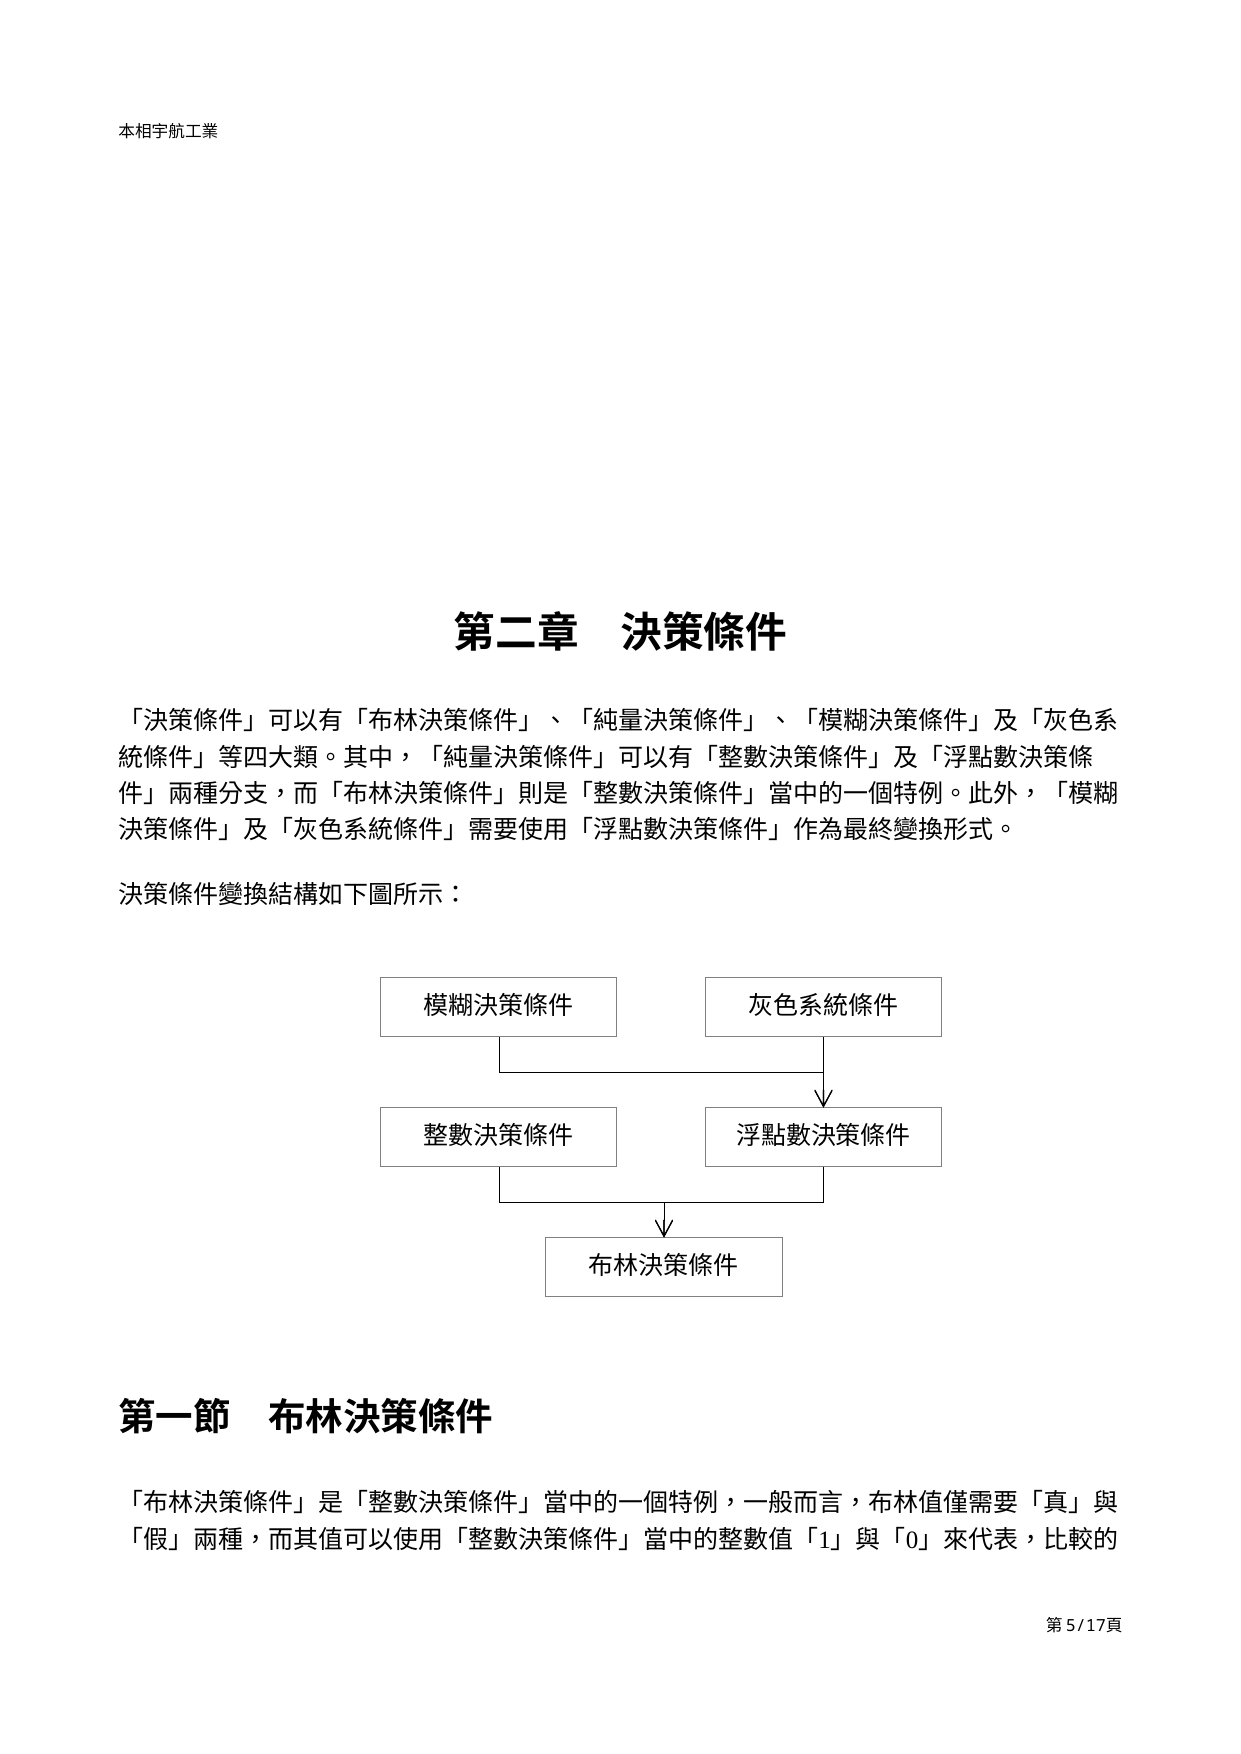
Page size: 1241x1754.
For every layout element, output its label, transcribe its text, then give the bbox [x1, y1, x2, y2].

text 「布林決策條件」是「整數決策條件」當中的一個特例，一般而言，布林值僅需要「真」與「假」兩種，而其值可以使用「整數決策條件」當中的整數值「1」與「0」來代表，比較的 [118, 1483, 1122, 1555]
text 決策條件變換結構如下圖所示： [118, 874, 1122, 911]
subtitle 第一節 布林決策條件 [118, 1387, 1122, 1442]
subtitle 第二章 決策條件 [118, 599, 1122, 659]
text 「決策條件」可以有「布林決策條件」、「純量決策條件」、「模糊決策條件」及「灰色系統條件」等四大類。其中，「純量決策條件」可以有「整數決策條件」及「浮點數決策條件」兩種分支，而「布林決策條件」則是「整數決策條件」當中的一個特例。此外，「模糊決策條件」及「灰色系統條件」需要使用「浮點數決策條件」作為最終變換形式。 [118, 701, 1122, 846]
